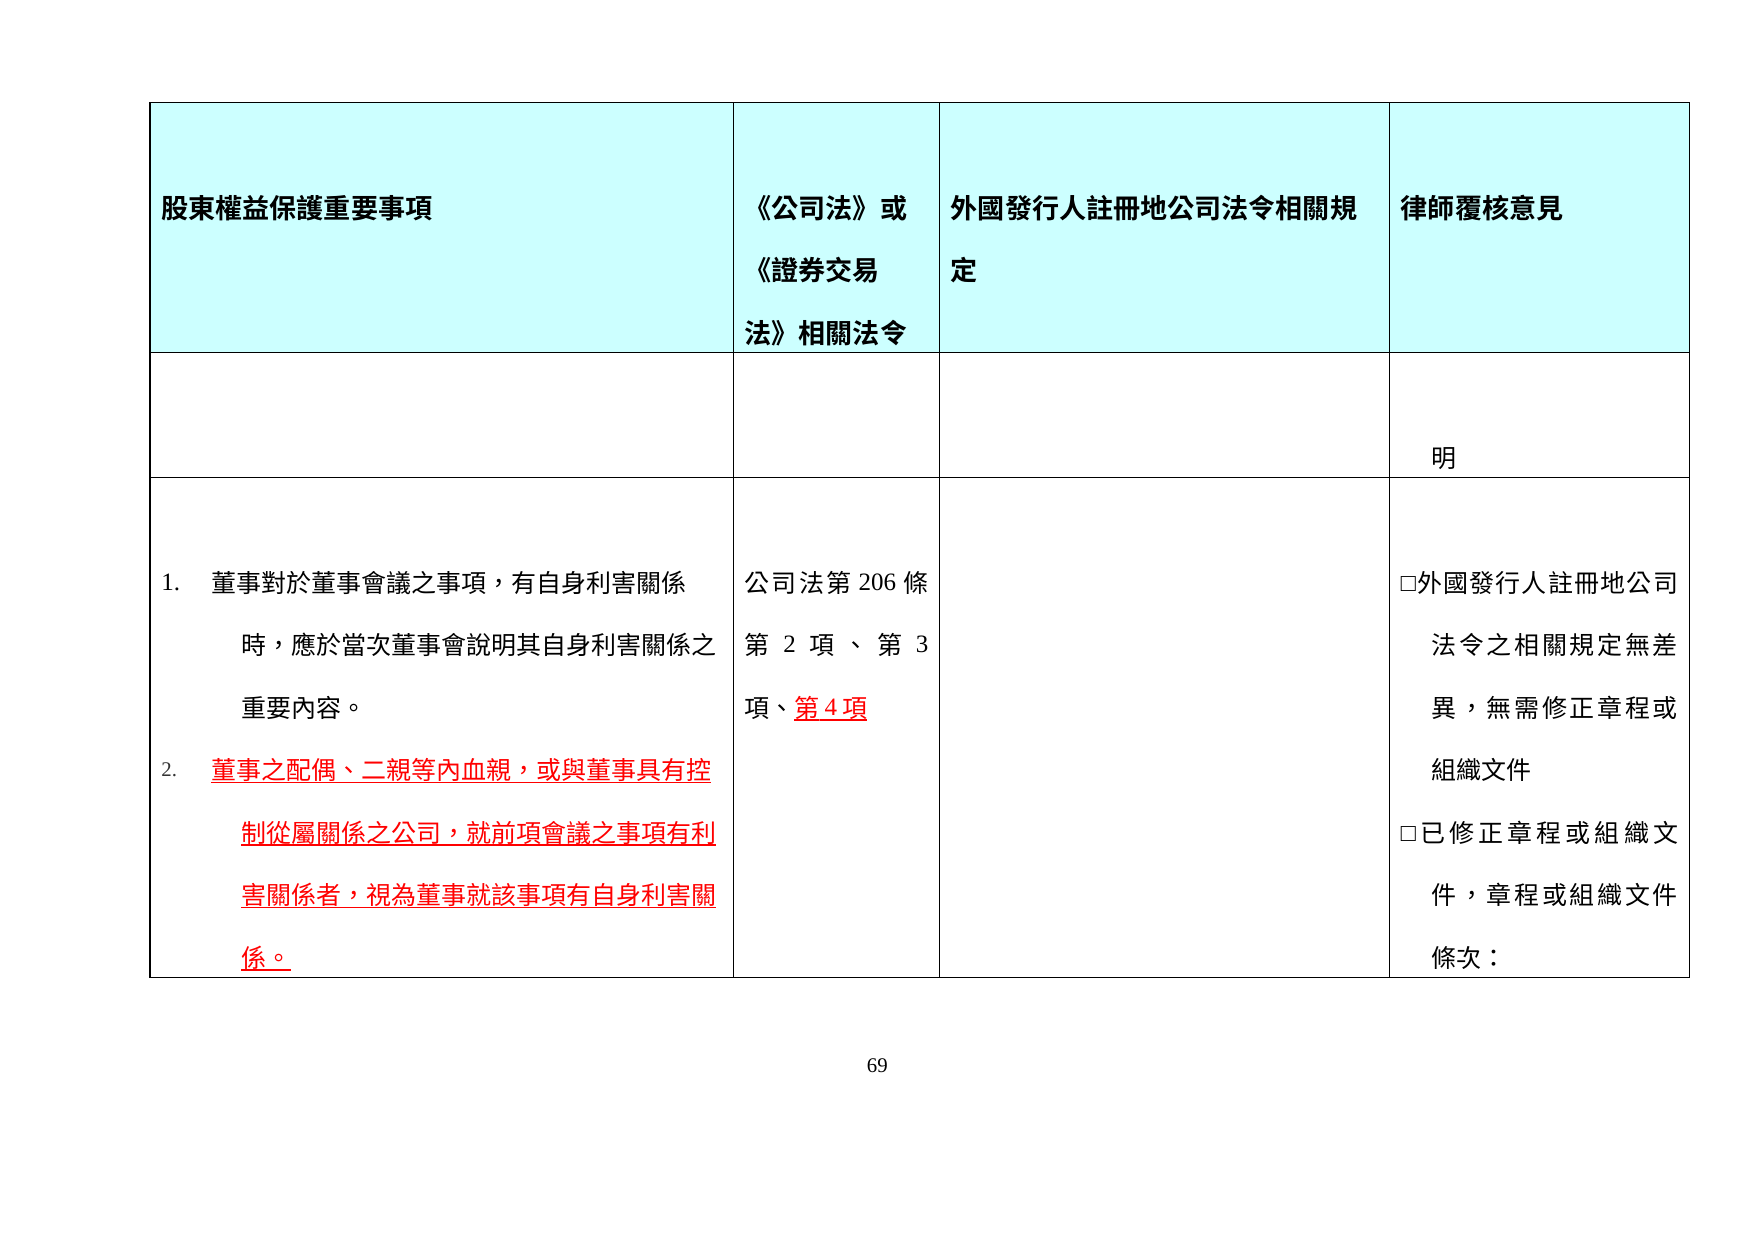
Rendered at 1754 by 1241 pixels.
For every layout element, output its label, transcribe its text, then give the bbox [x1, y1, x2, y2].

table_cell □外國發行人註冊地公司法令之相關規定無差異，無需修正章程或組織文件 □已修正章程或組織文件，章程或組織文件條次： [1390, 478, 1689, 977]
table_cell [940, 478, 1389, 977]
table_cell 明 [1390, 353, 1689, 477]
table_header 股東權益保護重要事項 [151, 103, 733, 352]
table_cell [940, 353, 1389, 477]
table_cell 公司法第206條第2項、第3項、第4項 [734, 478, 939, 977]
table_cell [734, 353, 939, 477]
table_header 《公司法》或《證券交易法》相關法令 [734, 103, 939, 352]
table_header 律師覆核意見 [1390, 103, 1689, 352]
table_cell 董事對於董事會議之事項，有自身利害關係時，應於當次董事會說明其自身利害關係之重要內容。 董事之配偶、二親等內血親，或與董事具有控制從屬關係之公司，就前項會議之事項有利害關係者，視為董事就該事項有自身利害關係。 [151, 478, 733, 977]
table_header 外國發行人註冊地公司法令相關規定 [940, 103, 1389, 352]
table_cell [151, 353, 733, 477]
